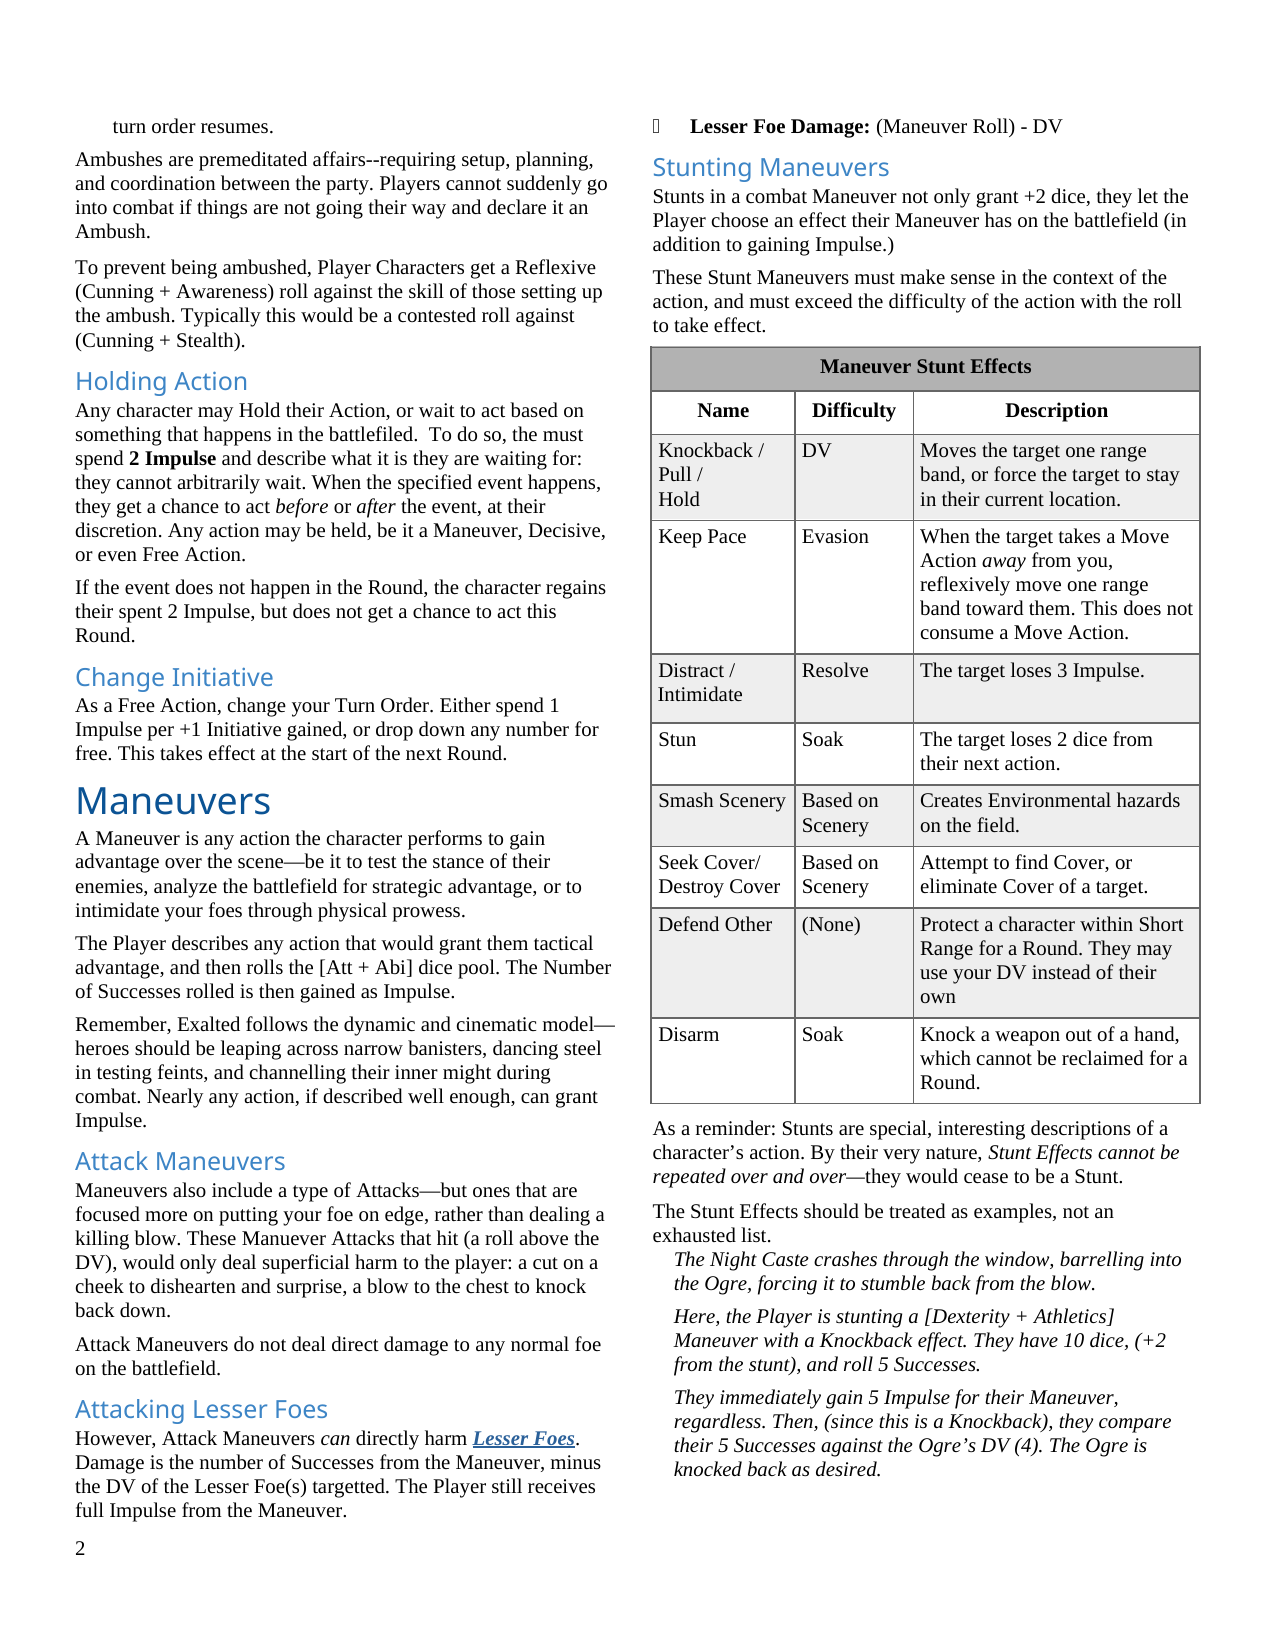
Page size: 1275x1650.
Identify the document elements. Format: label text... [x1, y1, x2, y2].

table_cell The target loses 3 Impulse. [914, 655, 1199, 722]
text To prevent being ambushed, Player Characters get a Reflexive (Cunning + Awareness) roll against the skill of those setting up the ambush. Typically this would be a contested roll against (Cunning + Stealth). [75, 255, 622, 352]
table_cell Keep Pace [652, 521, 794, 653]
text A Maneuver is any action the character performs to gain advantage over the scene—be it to test the stance of their enemies, analyze the battlefield for strategic advantage, or to intimidate your foes through physical prowess. [75, 825, 622, 922]
text These Stunt Maneuvers must make sense in the context of the action, and must exceed the difficulty of the action with the roll to take effect. [652, 265, 1200, 337]
table_cell Description [914, 392, 1199, 434]
text Any character may Hold their Action, or wait to act based on something that happens in the battlefiled. To do so, the must spend 2 Impulse and describe what it is they are waiting for: they cannot arbitrarily wait. When the specified event happens, they get a chance to act before or after the event, at their discretion. Any action may be held, be it a Maneuver, Decisive, or even Free Action. [75, 398, 622, 566]
subtitle Change Initiative [75, 659, 622, 693]
table_cell Based on Scenery [796, 786, 913, 846]
table_cell Name [652, 392, 794, 434]
table_cell Stun [652, 724, 794, 784]
text The Night Caste crashes through the window, barrelling into the Ogre, forcing it to stumble back from the blow. [673, 1247, 1200, 1295]
table_cell Resolve [796, 655, 913, 722]
subtitle Maneuvers [75, 774, 622, 825]
subtitle Stunting Maneuvers [652, 150, 1200, 184]
text They immediately gain 5 Impulse for their Maneuver, regardless. Then, (since this is a Knockback), they compare their 5 Successes against the Ogre’s DV (4). The Ogre is knocked back as desired. [673, 1385, 1200, 1481]
subtitle Attack Maneuvers [75, 1144, 622, 1178]
text Maneuvers also include a type of Attacks—but ones that are focused more on putting your foe on edge, rather than dealing a killing blow. These Manuever Attacks that hit (a roll above the DV), would only deal superficial harm to the player: a cut on a cheek to dishearten and surprise, a blow to the chest to knock back down. [75, 1178, 622, 1322]
subtitle Holding Action [75, 363, 622, 398]
table_cell Moves the target one range band, or force the target to stay in their current location. [914, 435, 1199, 519]
table_cell Distract / Intimidate [652, 655, 794, 722]
table_cell Creates Environmental hazards on the field. [914, 786, 1199, 846]
list turn order resumes. [75, 114, 622, 138]
text Stunts in a combat Maneuver not only grant +2 dice, they let the Player choose an effect their Maneuver has on the battlefield (in addition to gaining Impulse.) [652, 184, 1200, 256]
table_cell Based on Scenery [796, 847, 913, 907]
table_cell When the target takes a Move Action away from you, reflexively move one range band toward them. This does not consume a Move Action. [914, 521, 1199, 653]
table_cell Disarm [652, 1019, 794, 1103]
table_header Maneuver Stunt Effects [652, 348, 1199, 390]
table_cell Defend Other [652, 909, 794, 1017]
table_cell Difficulty [796, 392, 913, 434]
table_cell The target loses 2 dice from their next action. [914, 724, 1199, 784]
table_cell Knockback / Pull / Hold [652, 435, 794, 519]
text Attack Maneuvers do not deal direct damage to any normal foe on the battlefield. [75, 1331, 622, 1379]
list Lesser Foe Damage: (Maneuver Roll) - DV [652, 114, 1200, 138]
table_cell DV [796, 435, 913, 519]
table_cell Soak [796, 1019, 913, 1103]
table_cell Protect a character within Short Range for a Round. They may use your DV instead of their own [914, 909, 1199, 1017]
table_cell Knock a weapon out of a hand, which cannot be reclaimed for a Round. [914, 1019, 1199, 1103]
table_cell (None) [796, 909, 913, 1017]
text As a reminder: Stunts are special, interesting descriptions of a character’s action. By their very nature, Stunt Effects cannot be repeated over and over—they would cease to be a Stunt. [652, 1116, 1200, 1188]
text The Stunt Effects should be treated as examples, not an exhausted list. [652, 1199, 1200, 1247]
text The Player describes any action that would grant them tactical advantage, and then rolls the [Att + Abi] dice pool. The Number of Successes rolled is then gained as Impulse. [75, 931, 622, 1003]
text Ambushes are premeditated affairs--requiring setup, planning, and coordination between the party. Players cannot suddenly go into combat if things are not going their way and declare it an Ambush. [75, 147, 622, 243]
table_cell Smash Scenery [652, 786, 794, 846]
text Remember, Exalted follows the dynamic and cinematic model—heroes should be leaping across narrow banisters, dancing steel in testing feints, and channelling their inner might during combat. Nearly any action, if described well enough, can grant Impulse. [75, 1012, 622, 1132]
subtitle Attacking Lesser Foes [75, 1392, 622, 1426]
text However, Attack Maneuvers can directly harm Lesser Foes. Damage is the number of Successes from the Maneuver, minus the DV of the Lesser Foe(s) targetted. The Player still receives full Impulse from the Maneuver. [75, 1426, 622, 1522]
table_cell Seek Cover/ Destroy Cover [652, 847, 794, 907]
table_cell Evasion [796, 521, 913, 653]
table_cell Attempt to find Cover, or eliminate Cover of a target. [914, 847, 1199, 907]
text Here, the Player is stunting a [Dexterity + Athletics] Maneuver with a Knockback effect. They have 10 dice, (+2 from the stunt), and roll 5 Successes. [673, 1304, 1200, 1376]
table_cell Soak [796, 724, 913, 784]
text If the event does not happen in the Round, the character regains their spent 2 Impulse, but does not get a chance to act this Round. [75, 575, 622, 647]
text As a Free Action, change your Turn Order. Either spend 1 Impulse per +1 Initiative gained, or drop down any number for free. This takes effect at the start of the next Round. [75, 693, 622, 765]
